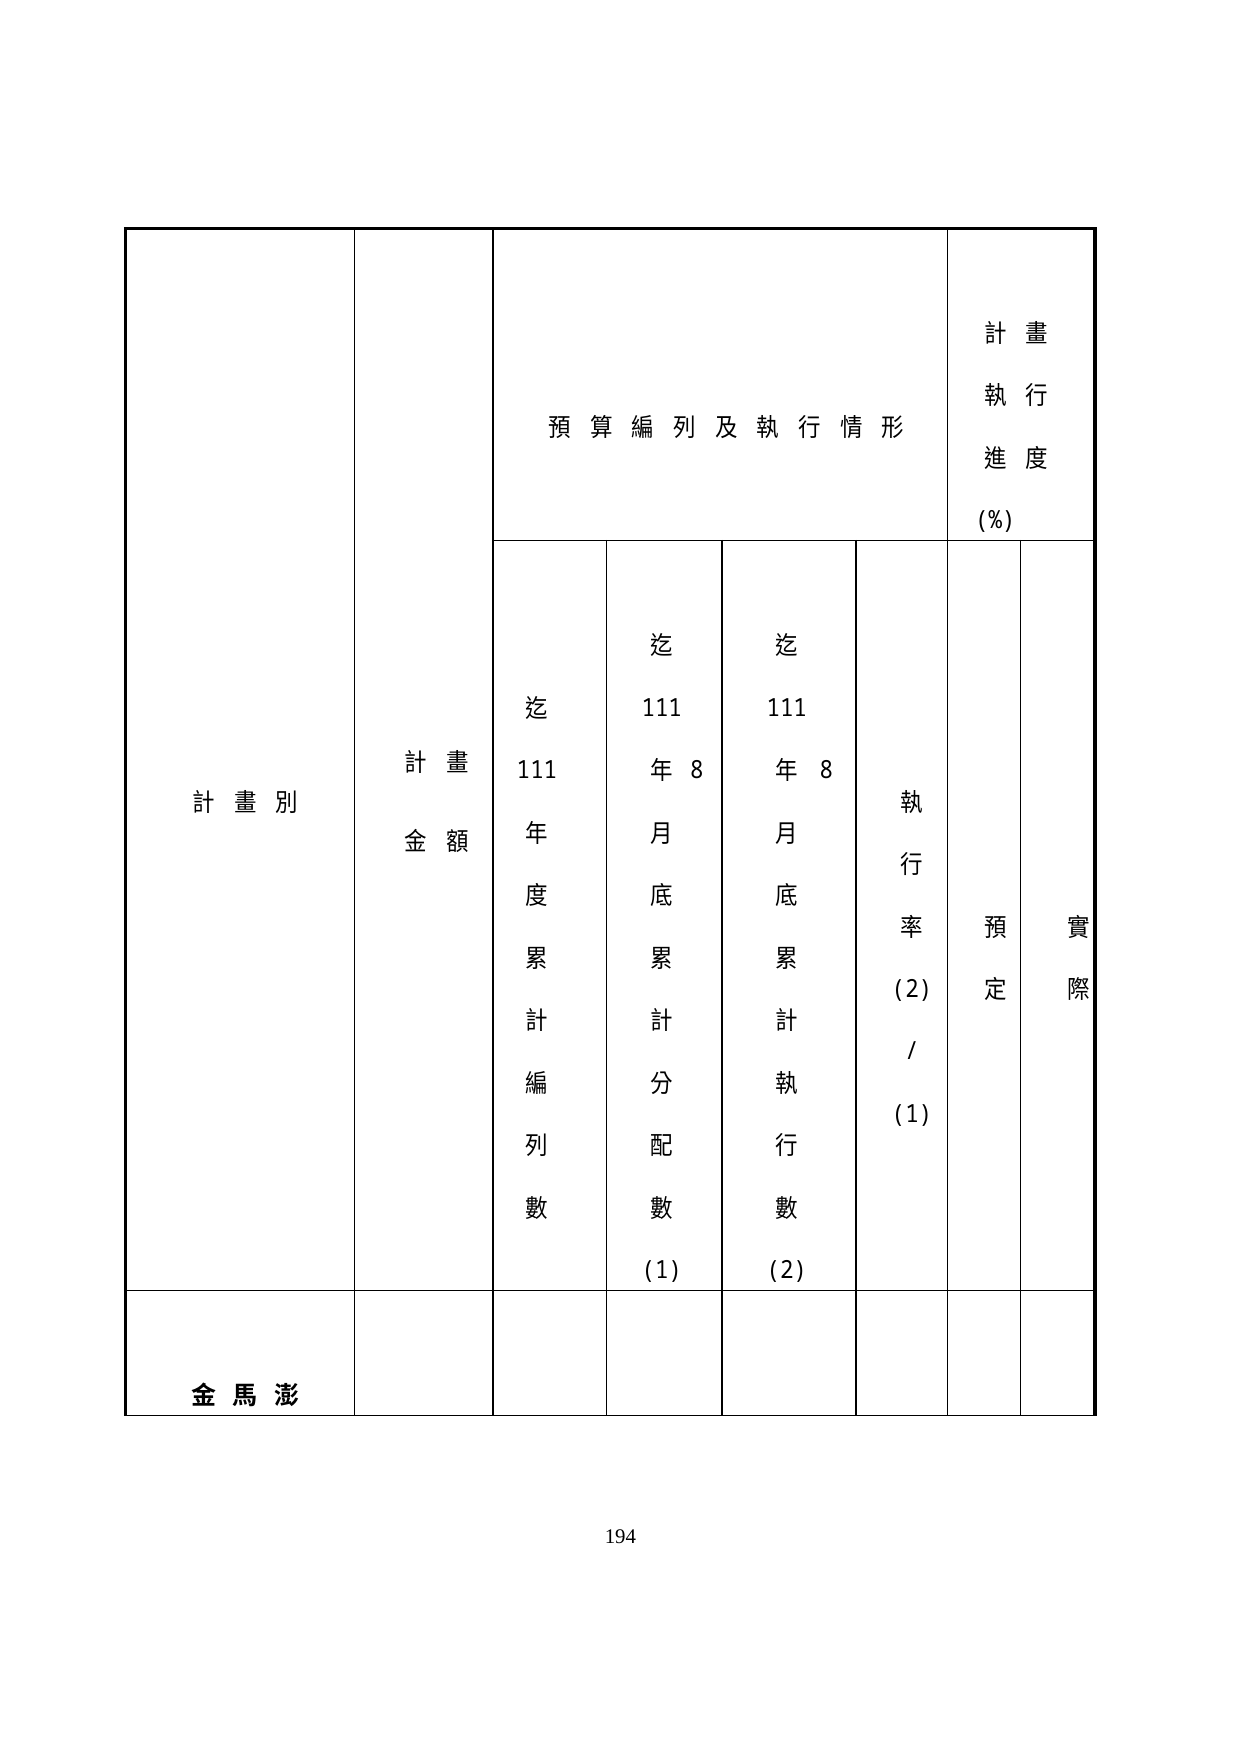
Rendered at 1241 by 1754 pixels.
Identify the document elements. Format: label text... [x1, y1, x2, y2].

table_cell 迄111年8月底累計執行數(2) [723, 541, 855, 1290]
table_cell [948, 1291, 1020, 1415]
table_header 計畫別 [127, 230, 354, 1290]
table_cell [1021, 1291, 1093, 1415]
table_cell 金馬澎 [127, 1291, 354, 1415]
table_cell [494, 1291, 606, 1415]
table_cell 迄111年度累計編列數 [494, 541, 606, 1290]
table_cell [355, 1291, 492, 1415]
table_cell [723, 1291, 855, 1415]
table_cell 預定 [948, 541, 1020, 1290]
table_cell 執行率(2)/(1) [857, 541, 947, 1290]
table_header 預算編列及執行情形 [494, 230, 947, 540]
table_header 計畫執行進度(%) [948, 230, 1093, 540]
table_cell 迄111年8月底累計分配數(1) [607, 541, 721, 1290]
table_cell [857, 1291, 947, 1415]
table_cell 實際 [1021, 541, 1093, 1290]
table_header 計畫 金額 [355, 230, 492, 1290]
table_cell [607, 1291, 721, 1415]
